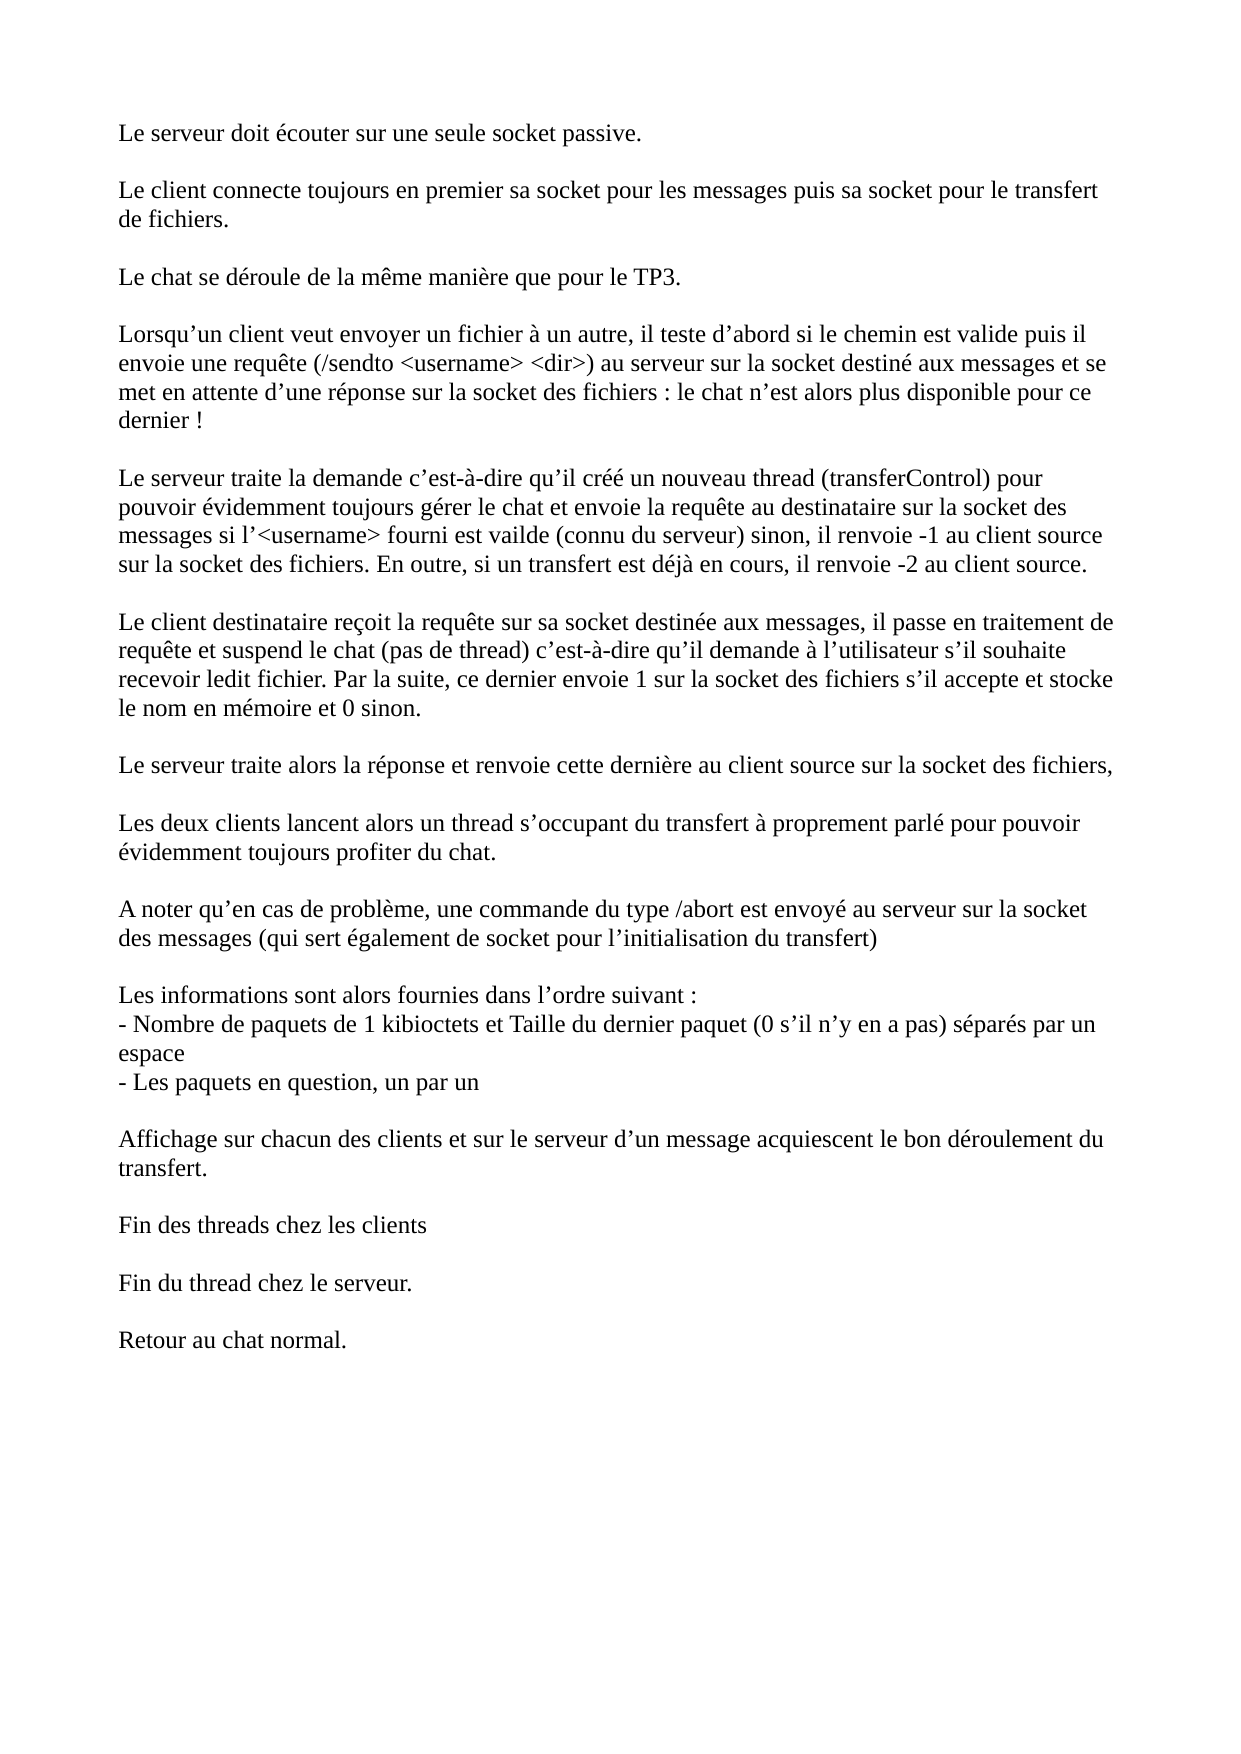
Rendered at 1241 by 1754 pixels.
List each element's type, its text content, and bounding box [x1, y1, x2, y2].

text Le serveur traite alors la réponse et renvoie cette dernière au client source sur la socket des fichiers, [118, 751, 1122, 779]
text Lorsqu’un client veut envoyer un fichier à un autre, il teste d’abord si le chemin est valide puis il envoie une requête (/sendto <username> <dir>) au serveur sur la socket destiné aux messages et se met en attente d’une réponse sur la socket des fichiers : le chat n’est alors plus disponible pour ce dernier ! [118, 319, 1122, 434]
text - Les paquets en question, un par un [118, 1067, 1122, 1096]
text Le client destinataire reçoit la requête sur sa socket destinée aux messages, il passe en traitement de requête et suspend le chat (pas de thread) c’est-à-dire qu’il demande à l’utilisateur s’il souhaite recevoir ledit fichier. Par la suite, ce dernier envoie 1 sur la socket des fichiers s’il accepte et stocke le nom en mémoire et 0 sinon. [118, 607, 1122, 722]
text Le serveur doit écouter sur une seule socket passive. [118, 118, 1122, 147]
text Le serveur traite la demande c’est-à-dire qu’il créé un nouveau thread (transferControl) pour pouvoir évidemment toujours gérer le chat et envoie la requête au destinataire sur la socket des messages si l’<username> fourni est vailde (connu du serveur) sinon, il renvoie -1 au client source sur la socket des fichiers. En outre, si un transfert est déjà en cours, il renvoie -2 au client source. [118, 463, 1122, 578]
text A noter qu’en cas de problème, une commande du type /abort est envoyé au serveur sur la socket des messages (qui sert également de socket pour l’initialisation du transfert) [118, 894, 1122, 952]
text Le chat se déroule de la même manière que pour le TP3. [118, 262, 1122, 291]
text - Nombre de paquets de 1 kibioctets et Taille du dernier paquet (0 s’il n’y en a pas) séparés par un espace [118, 1009, 1122, 1067]
text Le client connecte toujours en premier sa socket pour les messages puis sa socket pour le transfert de fichiers. [118, 176, 1122, 233]
text Les deux clients lancent alors un thread s’occupant du transfert à proprement parlé pour pouvoir évidemment toujours profiter du chat. [118, 808, 1122, 866]
text Retour au chat normal. [118, 1326, 1122, 1354]
text Fin du thread chez le serveur. [118, 1268, 1122, 1297]
text Affichage sur chacun des clients et sur le serveur d’un message acquiescent le bon déroulement du transfert. [118, 1124, 1122, 1182]
text Fin des threads chez les clients [118, 1211, 1122, 1239]
text Les informations sont alors fournies dans l’ordre suivant : [118, 981, 1122, 1009]
